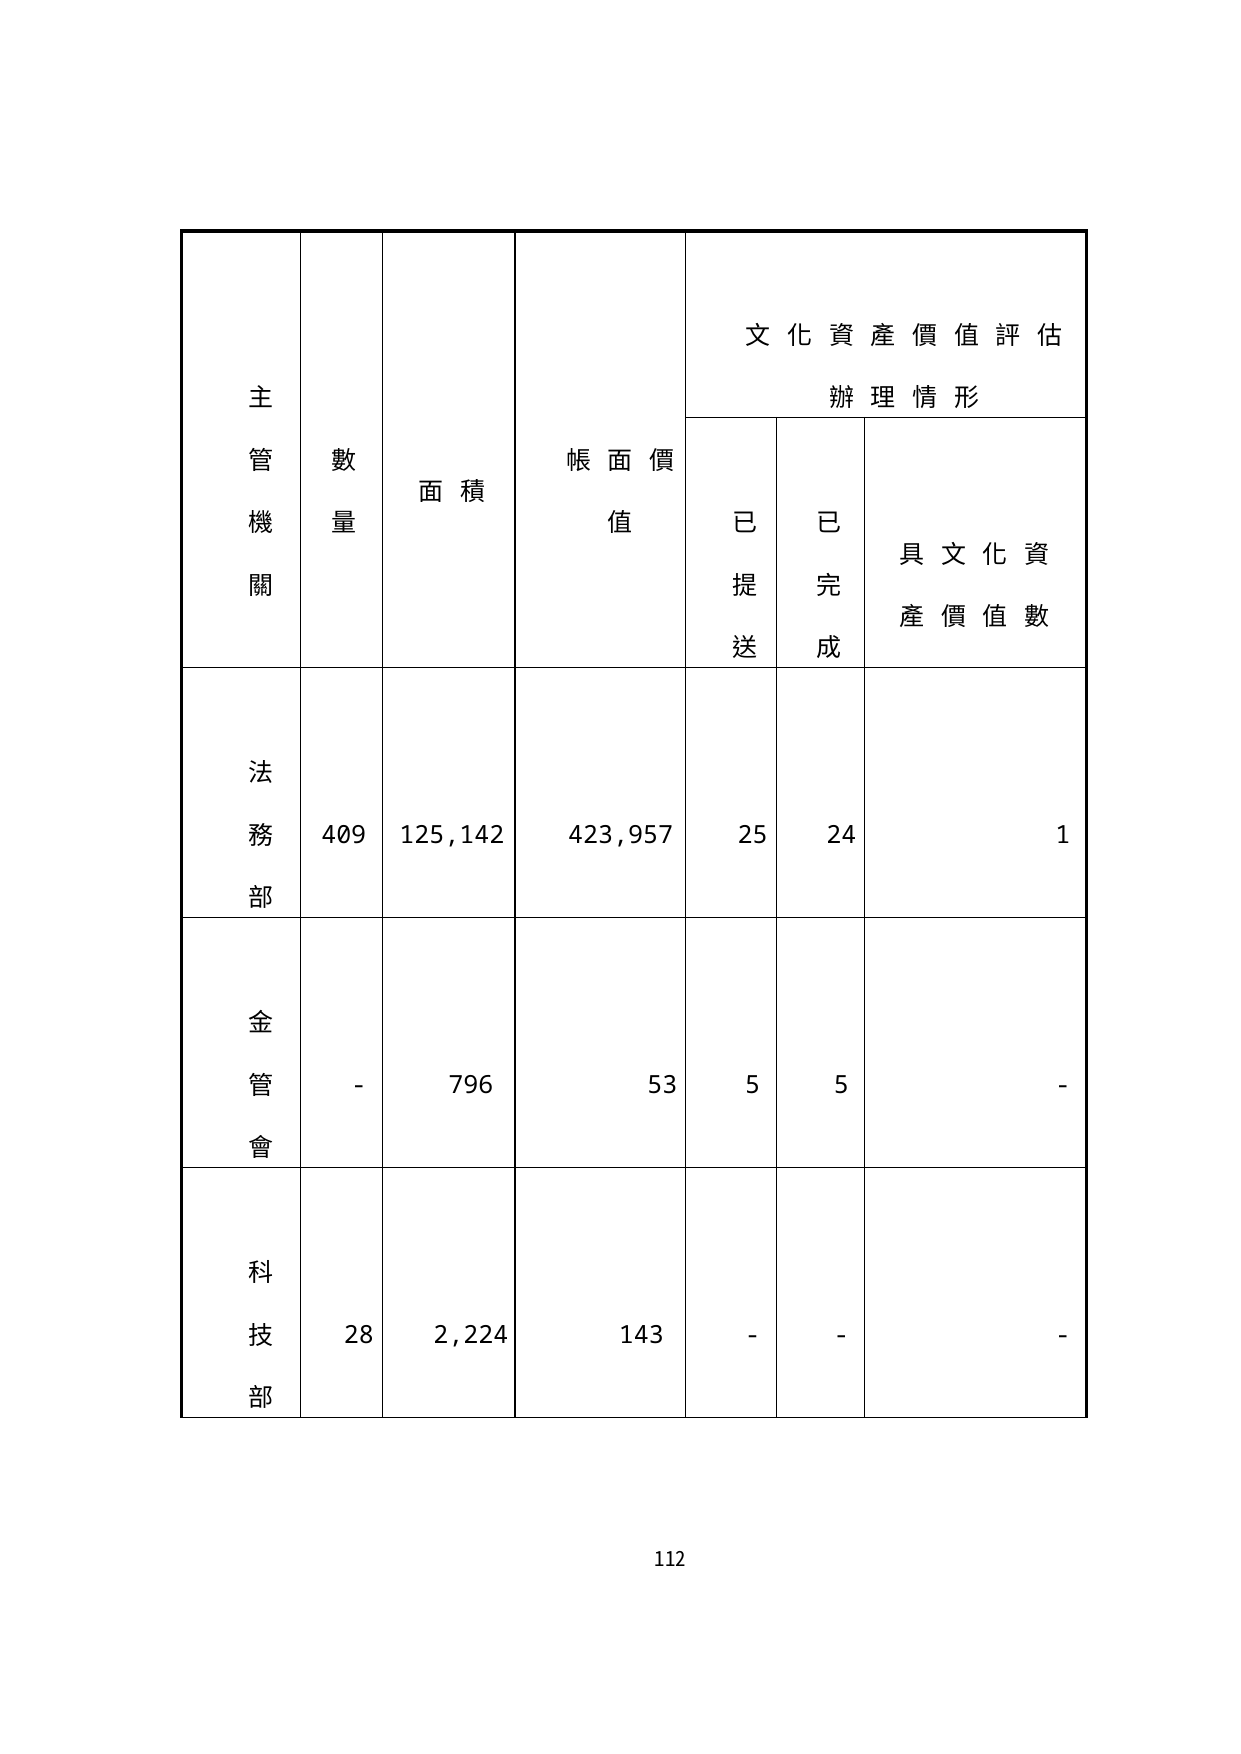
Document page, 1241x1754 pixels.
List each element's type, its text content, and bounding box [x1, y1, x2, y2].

table_header 面積 [383, 233, 514, 667]
table_cell - [686, 1168, 776, 1417]
table_cell 科技部 [183, 1168, 300, 1417]
table_cell 24 [777, 668, 864, 917]
table_header 數量 [301, 233, 382, 667]
table_cell 1 [865, 668, 1085, 917]
table_cell 已提送 [686, 418, 776, 667]
table_cell 53 [516, 918, 685, 1167]
table_cell 具文化資產價值數 [865, 418, 1085, 667]
table_cell 28 [301, 1168, 382, 1417]
table_cell 5 [686, 918, 776, 1167]
table_cell 金管會 [183, 918, 300, 1167]
table_header 文化資產價值評估辦理情形 [686, 233, 1085, 417]
table_cell - [301, 918, 382, 1167]
table_cell 25 [686, 668, 776, 917]
table_cell 423,957 [516, 668, 685, 917]
table_cell - [865, 918, 1085, 1167]
table_cell 143 [516, 1168, 685, 1417]
table_header 帳面價值 [516, 233, 685, 667]
table_cell 409 [301, 668, 382, 917]
table_cell 2,224 [383, 1168, 514, 1417]
table_cell 796 [383, 918, 514, 1167]
table_cell - [865, 1168, 1085, 1417]
table_cell 法務部 [183, 668, 300, 917]
table_cell 5 [777, 918, 864, 1167]
table_header 主管機關 [183, 233, 300, 667]
table_cell 125,142 [383, 668, 514, 917]
table_cell 已完成 [777, 418, 864, 667]
table_cell - [777, 1168, 864, 1417]
